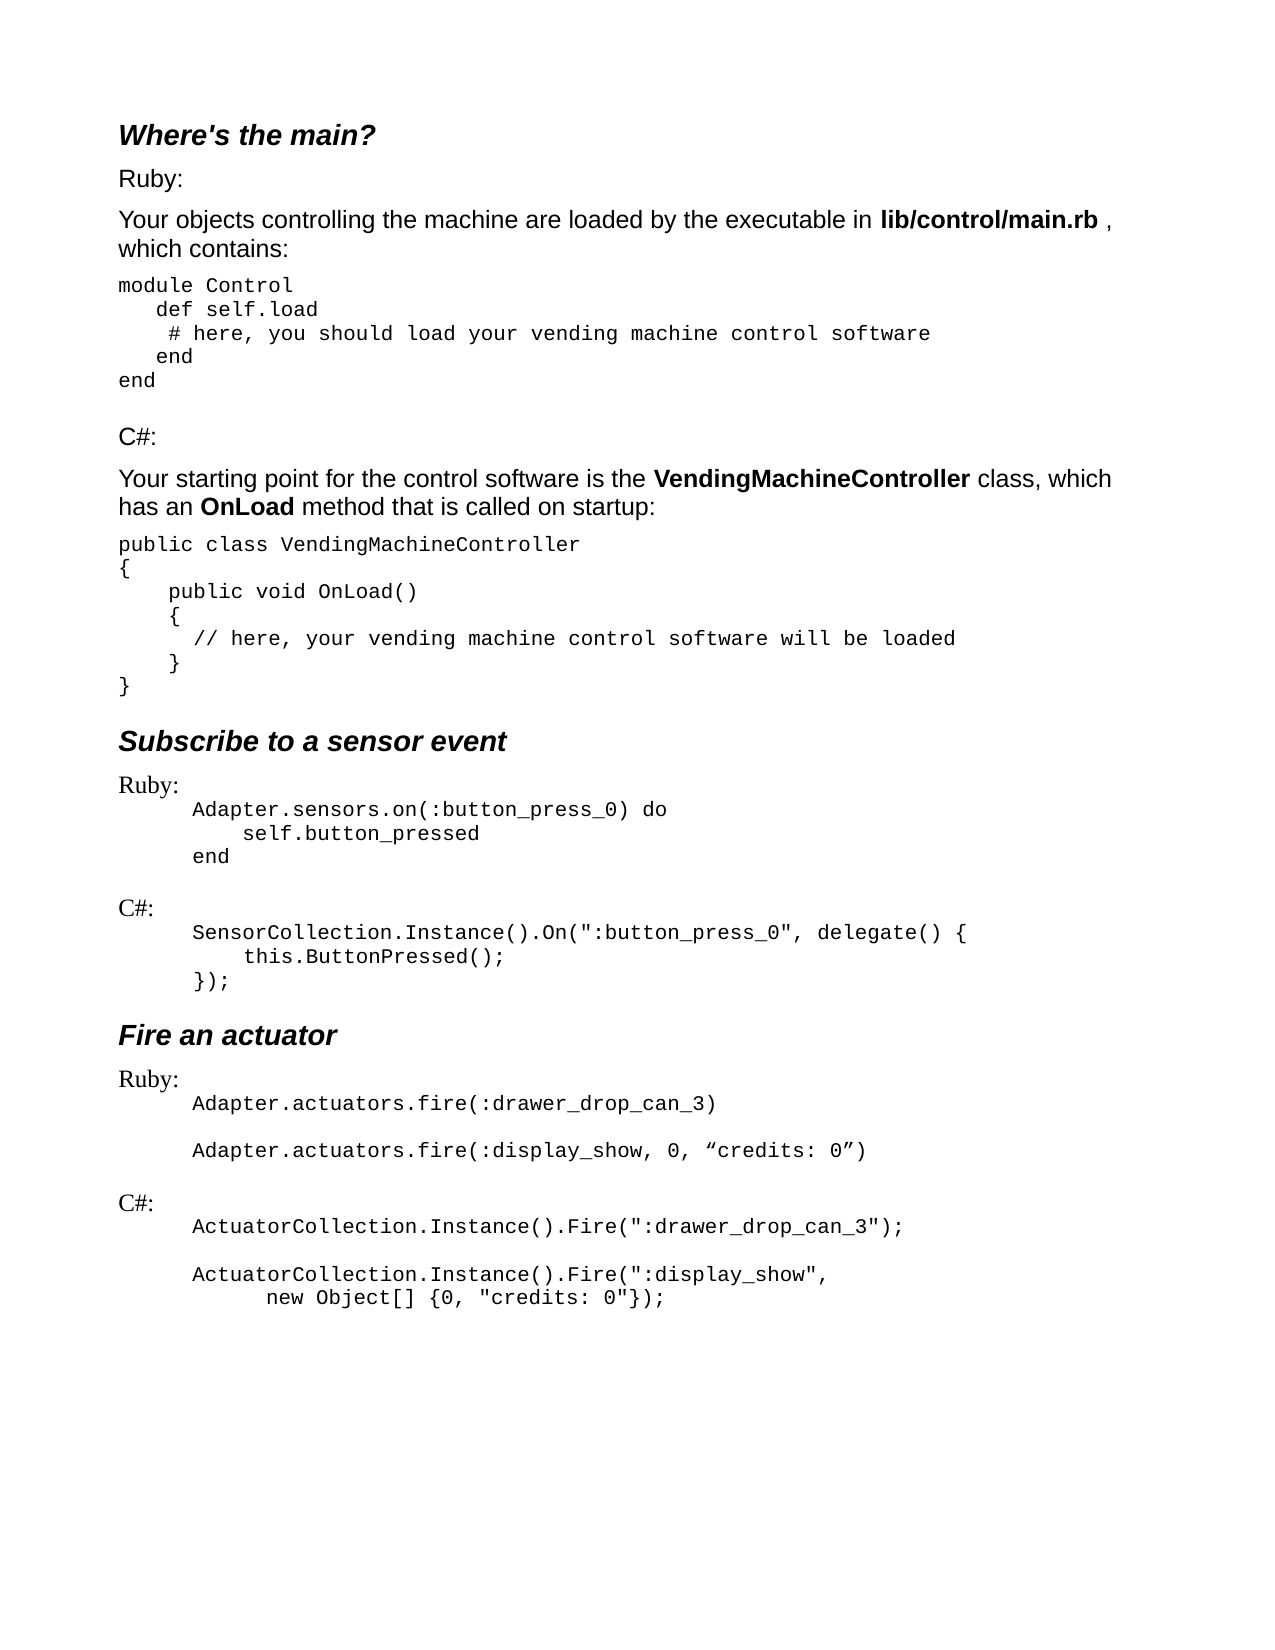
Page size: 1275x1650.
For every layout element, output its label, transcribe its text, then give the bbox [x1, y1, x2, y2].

text public void OnLoad() [118, 581, 1157, 604]
text SensorCollection.Instance().On(":button_press_0", delegate() { [118, 922, 1157, 946]
text C#: [118, 893, 1157, 922]
text ActuatorCollection.Instance().Fire(":drawer_drop_can_3"); [118, 1216, 1157, 1240]
text Adapter.actuators.fire(:drawer_drop_can_3) [118, 1093, 1157, 1117]
subtitle Where's the main? [118, 118, 1157, 152]
text // here, your vending machine control software will be loaded [118, 628, 1157, 652]
text public class VendingMachineController [118, 534, 1157, 557]
text C#: [118, 1188, 1157, 1216]
text Your objects controlling the machine are loaded by the executable in lib/control/main.rb , which contains: [118, 205, 1157, 263]
text Ruby: [118, 164, 1157, 193]
text Adapter.actuators.fire(:display_show, 0, “credits: 0”) [118, 1140, 1157, 1164]
text this.ButtonPressed(); [118, 946, 1157, 969]
subtitle Subscribe to a sensor event [118, 724, 1157, 758]
text } [118, 676, 1157, 699]
text { [118, 557, 1157, 581]
text end [118, 346, 1157, 370]
text Adapter.sensors.on(:button_press_0) do [118, 799, 1157, 823]
text } [118, 652, 1157, 676]
text module Control [118, 275, 1157, 299]
subtitle Fire an actuator [118, 1018, 1157, 1052]
text Your starting point for the control software is the VendingMachineController class, which has an OnLoad method that is called on startup: [118, 464, 1157, 521]
text end [118, 846, 1157, 870]
text }); [118, 969, 1157, 993]
text ActuatorCollection.Instance().Fire(":display_show", [118, 1264, 1157, 1287]
text { [118, 604, 1157, 628]
text def self.load [118, 299, 1157, 323]
text C#: [118, 422, 1157, 451]
text self.button_pressed [118, 823, 1157, 846]
text # here, you should load your vending machine control software [118, 323, 1157, 346]
text Ruby: [118, 1064, 1157, 1093]
text new Object[] {0, "credits: 0"}); [118, 1287, 1157, 1311]
text end [118, 370, 1157, 394]
text Ruby: [118, 770, 1157, 799]
